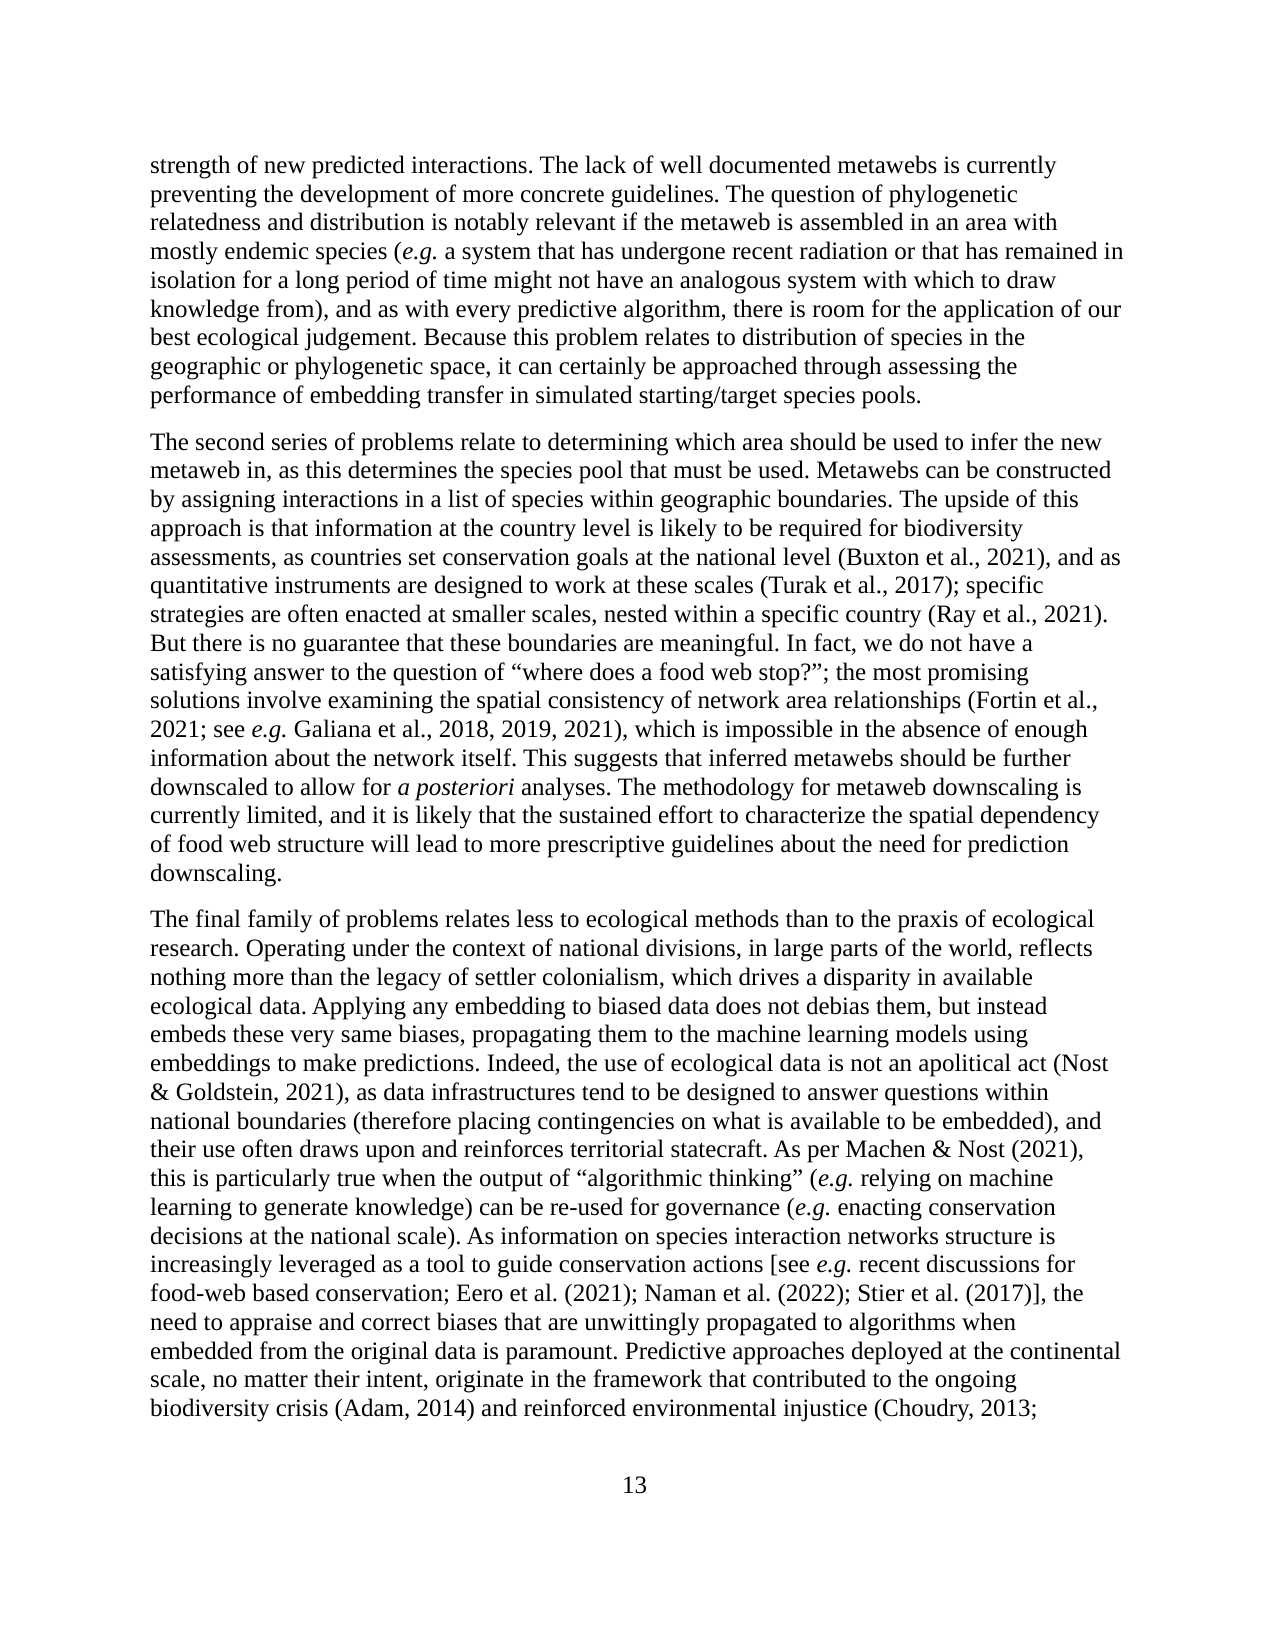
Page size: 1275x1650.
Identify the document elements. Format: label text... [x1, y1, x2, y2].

text The final family of problems relates less to ecological methods than to the praxis of ecological research. Operating under the context of national divisions, in large parts of the world, reflects nothing more than the legacy of settler colonialism, which drives a disparity in available ecological data. Applying any embedding to biased data does not debias them, but instead embeds these very same biases, propagating them to the machine learning models using embeddings to make predictions. Indeed, the use of ecological data is not an apolitical act (Nost & Goldstein, 2021), as data infrastructures tend to be designed to answer questions within national boundaries (therefore placing contingencies on what is available to be embedded), and their use often draws upon and reinforces territorial statecraft. As per Machen & Nost (2021), this is particularly true when the output of “algorithmic thinking” (e.g. relying on machine learning to generate knowledge) can be re-used for governance (e.g. enacting conservation decisions at the national scale). As information on species interaction networks structure is increasingly leveraged as a tool to guide conservation actions [see e.g. recent discussions for food-web based conservation; Eero et al. (2021); Naman et al. (2022); Stier et al. (2017)], the need to appraise and correct biases that are unwittingly propagated to algorithms when embedded from the original data is paramount. Predictive approaches deployed at the continental scale, no matter their intent, originate in the framework that contributed to the ongoing biodiversity crisis (Adam, 2014) and reinforced environmental injustice (Choudry, 2013; [150, 904, 1125, 1422]
text strength of new predicted interactions. The lack of well documented metawebs is currently preventing the development of more concrete guidelines. The question of phylogenetic relatedness and distribution is notably relevant if the metaweb is assembled in an area with mostly endemic species (e.g. a system that has undergone recent radiation or that has remained in isolation for a long period of time might not have an analogous system with which to draw knowledge from), and as with every predictive algorithm, there is room for the application of our best ecological judgement. Because this problem relates to distribution of species in the geographic or phylogenetic space, it can certainly be approached through assessing the performance of embedding transfer in simulated starting/target species pools. [150, 150, 1125, 409]
text The second series of problems relate to determining which area should be used to infer the new metaweb in, as this determines the species pool that must be used. Metawebs can be constructed by assigning interactions in a list of species within geographic boundaries. The upside of this approach is that information at the country level is likely to be required for biodiversity assessments, as countries set conservation goals at the national level (Buxton et al., 2021), and as quantitative instruments are designed to work at these scales (Turak et al., 2017); specific strategies are often enacted at smaller scales, nested within a specific country (Ray et al., 2021). But there is no guarantee that these boundaries are meaningful. In fact, we do not have a satisfying answer to the question of “where does a food web stop?”; the most promising solutions involve examining the spatial consistency of network area relationships (Fortin et al., 2021; see e.g. Galiana et al., 2018, 2019, 2021), which is impossible in the absence of enough information about the network itself. This suggests that inferred metawebs should be further downscaled to allow for a posteriori analyses. The methodology for metaweb downscaling is currently limited, and it is likely that the sustained effort to characterize the spatial dependency of food web structure will lead to more prescriptive guidelines about the need for prediction downscaling. [150, 427, 1125, 887]
